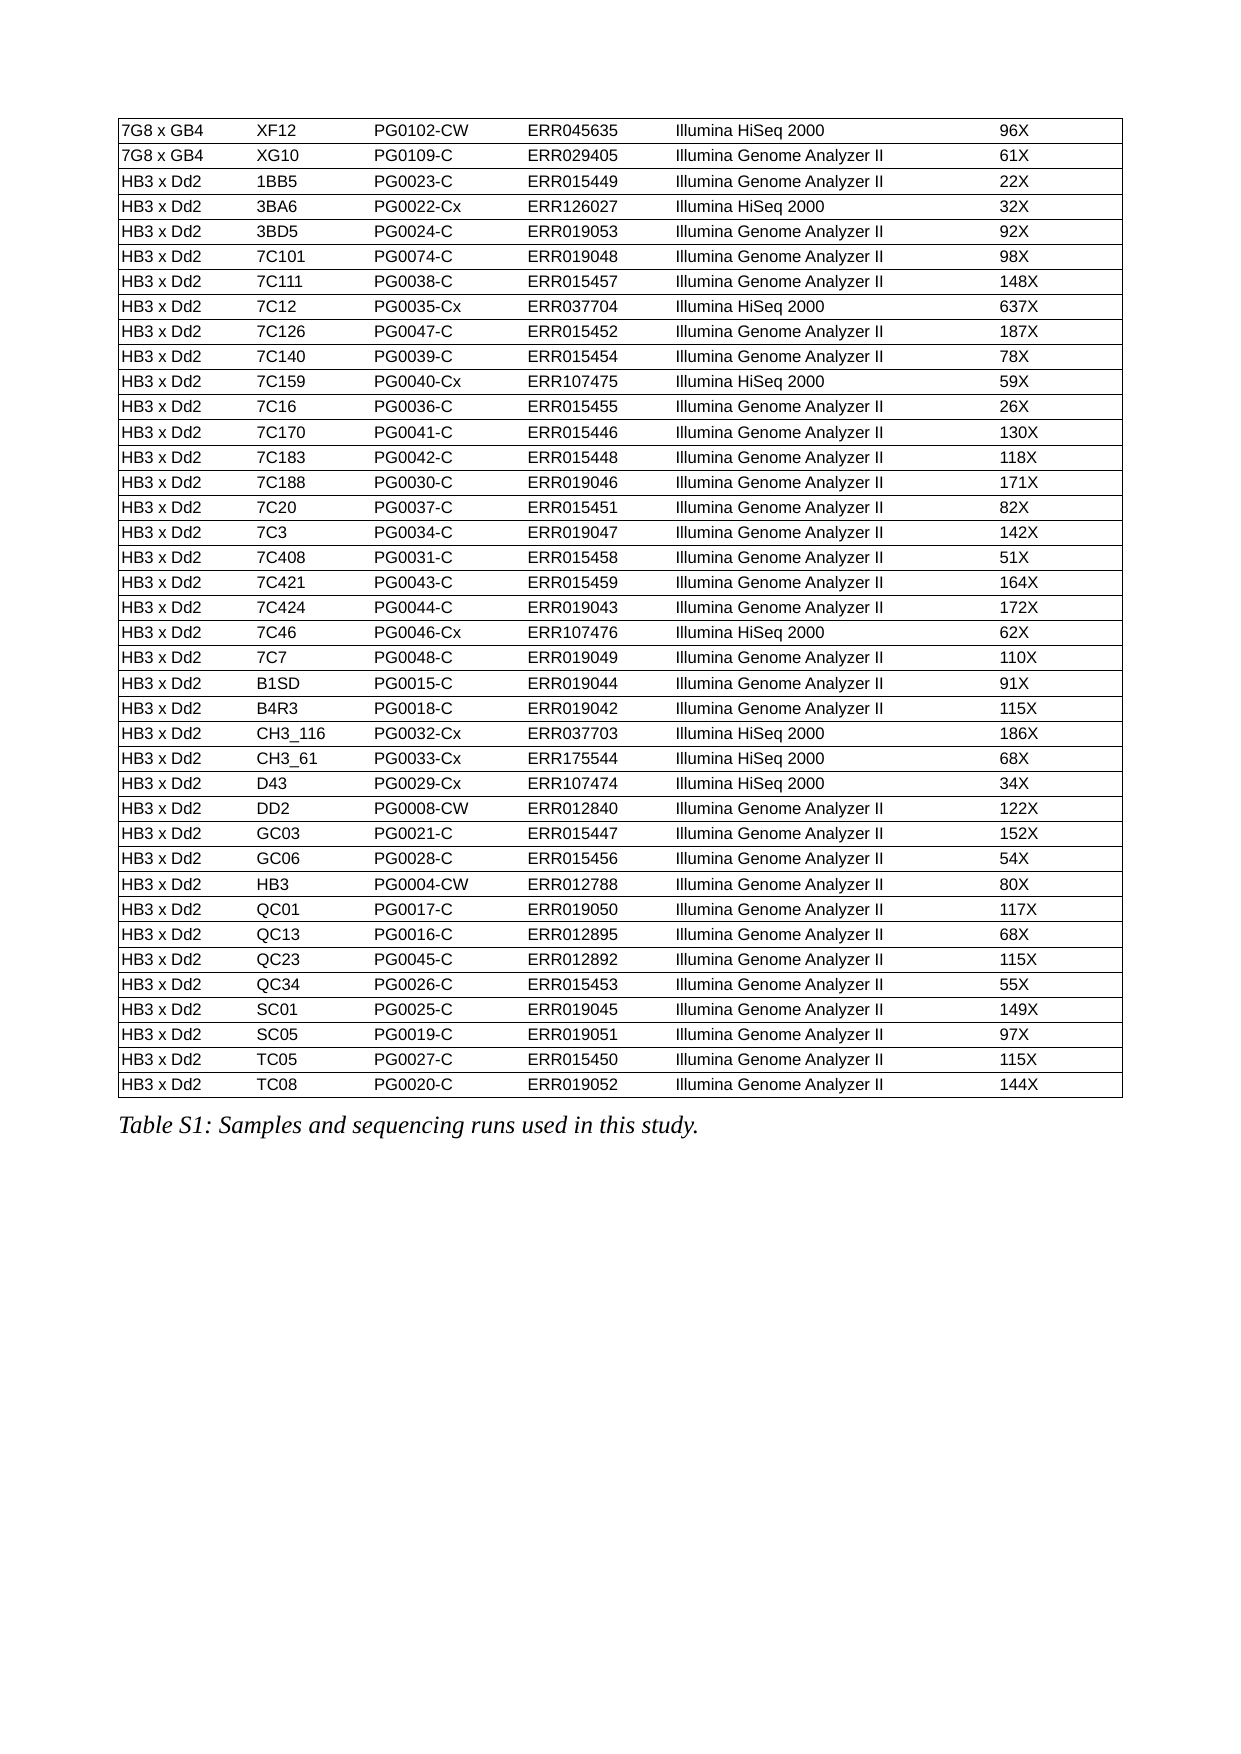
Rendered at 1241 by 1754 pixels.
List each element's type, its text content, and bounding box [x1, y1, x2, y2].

table_cell 92X [996, 220, 1122, 244]
table_cell HB3 x Dd2 [119, 772, 253, 796]
table_cell Illumina Genome Analyzer II [673, 395, 996, 419]
table_cell 7C140 [254, 345, 371, 369]
table_cell HB3 x Dd2 [119, 998, 253, 1022]
table_cell Illumina Genome Analyzer II [673, 420, 996, 444]
table_cell Illumina Genome Analyzer II [673, 144, 996, 168]
table_cell 7C101 [254, 245, 371, 269]
table_cell 59X [996, 370, 1122, 394]
table_cell HB3 x Dd2 [119, 220, 253, 244]
table_cell Illumina Genome Analyzer II [673, 496, 996, 520]
table_cell HB3 x Dd2 [119, 270, 253, 294]
table_cell QC13 [254, 922, 371, 947]
table_cell 7C159 [254, 370, 371, 394]
table_cell 98X [996, 245, 1122, 269]
table_cell ERR019051 [524, 1023, 672, 1047]
table_cell PG0018-C [371, 697, 524, 721]
table_cell PG0040-Cx [371, 370, 524, 394]
table_cell PG0074-C [371, 245, 524, 269]
table_cell ERR019043 [524, 596, 672, 620]
table_cell 7C20 [254, 496, 371, 520]
table_cell PG0023-C [371, 169, 524, 193]
table_cell 7C188 [254, 471, 371, 495]
table_cell Illumina Genome Analyzer II [673, 446, 996, 469]
table_cell 7G8 x GB4 [119, 144, 253, 168]
table_cell Illumina Genome Analyzer II [673, 245, 996, 269]
table_cell PG0021-C [371, 822, 524, 846]
table_cell 97X [996, 1023, 1122, 1047]
table_cell ERR045635 [524, 119, 672, 143]
table_cell Illumina HiSeq 2000 [673, 772, 996, 796]
table_cell Illumina Genome Analyzer II [673, 471, 996, 495]
table_cell 122X [996, 797, 1122, 821]
table_cell Illumina Genome Analyzer II [673, 220, 996, 244]
table_cell 110X [996, 646, 1122, 670]
table_cell 55X [996, 973, 1122, 997]
table_cell SC01 [254, 998, 371, 1022]
table_cell HB3 x Dd2 [119, 1023, 253, 1047]
table_cell ERR015451 [524, 496, 672, 520]
table_cell 7C7 [254, 646, 371, 670]
table_cell PG0032-Cx [371, 722, 524, 746]
table_cell CH3_61 [254, 747, 371, 771]
table_cell 7C3 [254, 521, 371, 545]
table_cell SC05 [254, 1023, 371, 1047]
table_cell 7G8 x GB4 [119, 119, 253, 143]
table_cell HB3 x Dd2 [119, 596, 253, 620]
table_cell HB3 x Dd2 [119, 169, 253, 193]
table_cell PG0043-C [371, 571, 524, 595]
table_cell HB3 x Dd2 [119, 245, 253, 269]
table_cell HB3 x Dd2 [119, 496, 253, 520]
table_cell 171X [996, 471, 1122, 495]
table_cell ERR015447 [524, 822, 672, 846]
table_cell ERR015457 [524, 270, 672, 294]
table_cell HB3 x Dd2 [119, 697, 253, 721]
table_cell PG0026-C [371, 973, 524, 997]
table_cell 130X [996, 420, 1122, 444]
table_cell Illumina Genome Analyzer II [673, 998, 996, 1022]
table_cell ERR012892 [524, 948, 672, 972]
table_cell PG0033-Cx [371, 747, 524, 771]
table_cell CH3_116 [254, 722, 371, 746]
table_cell Illumina HiSeq 2000 [673, 370, 996, 394]
table_cell 172X [996, 596, 1122, 620]
table_cell ERR015446 [524, 420, 672, 444]
table_cell HB3 x Dd2 [119, 747, 253, 771]
table_cell HB3 x Dd2 [119, 1048, 253, 1072]
table_cell HB3 x Dd2 [119, 395, 253, 419]
table_cell 7C408 [254, 546, 371, 570]
table_cell PG0020-C [371, 1073, 524, 1097]
table_cell DD2 [254, 797, 371, 821]
table_cell PG0034-C [371, 521, 524, 545]
table_cell PG0047-C [371, 320, 524, 344]
table_cell B1SD [254, 671, 371, 696]
table_cell PG0041-C [371, 420, 524, 444]
table_cell Illumina HiSeq 2000 [673, 119, 996, 143]
table_cell B4R3 [254, 697, 371, 721]
table_cell ERR019046 [524, 471, 672, 495]
table_cell Illumina Genome Analyzer II [673, 872, 996, 896]
table_cell HB3 x Dd2 [119, 345, 253, 369]
table_cell HB3 [254, 872, 371, 896]
table_cell HB3 x Dd2 [119, 621, 253, 645]
table_cell PG0036-C [371, 395, 524, 419]
table_cell 7C111 [254, 270, 371, 294]
table_cell 68X [996, 747, 1122, 771]
table_cell ERR015454 [524, 345, 672, 369]
table_cell HB3 x Dd2 [119, 1073, 253, 1097]
table_cell HB3 x Dd2 [119, 420, 253, 444]
table_cell 78X [996, 345, 1122, 369]
table_cell HB3 x Dd2 [119, 948, 253, 972]
table_cell HB3 x Dd2 [119, 370, 253, 394]
table_cell 186X [996, 722, 1122, 746]
table_cell D43 [254, 772, 371, 796]
table_cell Illumina Genome Analyzer II [673, 1073, 996, 1097]
table_cell PG0109-C [371, 144, 524, 168]
table_cell 7C16 [254, 395, 371, 419]
table_cell ERR107474 [524, 772, 672, 796]
table_cell 80X [996, 872, 1122, 896]
table_cell PG0046-Cx [371, 621, 524, 645]
table_cell 152X [996, 822, 1122, 846]
table_cell ERR015458 [524, 546, 672, 570]
table_cell PG0025-C [371, 998, 524, 1022]
table_cell Illumina Genome Analyzer II [673, 596, 996, 620]
table_cell PG0024-C [371, 220, 524, 244]
table_cell PG0017-C [371, 897, 524, 921]
table_cell HB3 x Dd2 [119, 973, 253, 997]
table_cell QC23 [254, 948, 371, 972]
table_cell PG0004-CW [371, 872, 524, 896]
table_cell 54X [996, 847, 1122, 871]
table_cell 144X [996, 1073, 1122, 1097]
table_cell ERR015459 [524, 571, 672, 595]
table_cell QC01 [254, 897, 371, 921]
table_cell Illumina Genome Analyzer II [673, 320, 996, 344]
table_cell 61X [996, 144, 1122, 168]
table_cell PG0016-C [371, 922, 524, 947]
table_cell 1BB5 [254, 169, 371, 193]
table_cell 7C126 [254, 320, 371, 344]
table_cell PG0031-C [371, 546, 524, 570]
table_cell Illumina Genome Analyzer II [673, 822, 996, 846]
table_cell ERR019042 [524, 697, 672, 721]
table_cell ERR019049 [524, 646, 672, 670]
table_cell Illumina HiSeq 2000 [673, 621, 996, 645]
table_cell 142X [996, 521, 1122, 545]
table_cell Illumina Genome Analyzer II [673, 1048, 996, 1072]
table_cell ERR019050 [524, 897, 672, 921]
table_cell 34X [996, 772, 1122, 796]
table_cell PG0048-C [371, 646, 524, 670]
table_cell 32X [996, 195, 1122, 218]
table_cell 91X [996, 671, 1122, 696]
table_cell 22X [996, 169, 1122, 193]
table_cell TC05 [254, 1048, 371, 1072]
table_cell 117X [996, 897, 1122, 921]
table_cell ERR012895 [524, 922, 672, 947]
table_cell PG0042-C [371, 446, 524, 469]
table_cell HB3 x Dd2 [119, 847, 253, 871]
table_cell PG0028-C [371, 847, 524, 871]
table_cell 62X [996, 621, 1122, 645]
table_cell 115X [996, 948, 1122, 972]
table_cell HB3 x Dd2 [119, 922, 253, 947]
table_cell HB3 x Dd2 [119, 571, 253, 595]
table_cell Illumina Genome Analyzer II [673, 169, 996, 193]
table_cell PG0030-C [371, 471, 524, 495]
table_cell ERR126027 [524, 195, 672, 218]
table_cell HB3 x Dd2 [119, 897, 253, 921]
table_cell Illumina Genome Analyzer II [673, 546, 996, 570]
table_cell 164X [996, 571, 1122, 595]
table_cell 3BD5 [254, 220, 371, 244]
table_cell HB3 x Dd2 [119, 671, 253, 696]
table_cell 115X [996, 697, 1122, 721]
table_cell PG0035-Cx [371, 295, 524, 319]
table_cell Illumina Genome Analyzer II [673, 646, 996, 670]
table_cell PG0019-C [371, 1023, 524, 1047]
table_cell TC08 [254, 1073, 371, 1097]
table_cell HB3 x Dd2 [119, 822, 253, 846]
table_cell Illumina Genome Analyzer II [673, 897, 996, 921]
table_cell 115X [996, 1048, 1122, 1072]
table_cell QC34 [254, 973, 371, 997]
table_cell 26X [996, 395, 1122, 419]
table_cell PG0039-C [371, 345, 524, 369]
table_cell ERR019053 [524, 220, 672, 244]
table_cell XF12 [254, 119, 371, 143]
table_cell ERR015456 [524, 847, 672, 871]
table_cell ERR107476 [524, 621, 672, 645]
table_cell PG0102-CW [371, 119, 524, 143]
table_cell 148X [996, 270, 1122, 294]
table_cell 187X [996, 320, 1122, 344]
text Table S1: Samples and sequencing runs used in this study. [118, 1110, 1122, 1138]
table_cell 149X [996, 998, 1122, 1022]
table_cell ERR015448 [524, 446, 672, 469]
table_cell HB3 x Dd2 [119, 195, 253, 218]
table_cell 96X [996, 119, 1122, 143]
table_cell HB3 x Dd2 [119, 872, 253, 896]
table_cell ERR019052 [524, 1073, 672, 1097]
table_cell 7C421 [254, 571, 371, 595]
table_cell HB3 x Dd2 [119, 521, 253, 545]
table_cell ERR019048 [524, 245, 672, 269]
table_cell HB3 x Dd2 [119, 471, 253, 495]
table_cell 7C170 [254, 420, 371, 444]
table_cell 7C12 [254, 295, 371, 319]
table_cell Illumina HiSeq 2000 [673, 722, 996, 746]
table_cell HB3 x Dd2 [119, 295, 253, 319]
table_cell 7C46 [254, 621, 371, 645]
table_cell ERR015455 [524, 395, 672, 419]
table_cell PG0015-C [371, 671, 524, 696]
table_cell Illumina Genome Analyzer II [673, 922, 996, 947]
table_cell ERR015452 [524, 320, 672, 344]
table_cell Illumina Genome Analyzer II [673, 521, 996, 545]
table_cell Illumina Genome Analyzer II [673, 697, 996, 721]
table_cell ERR015453 [524, 973, 672, 997]
table_cell ERR015449 [524, 169, 672, 193]
table_cell HB3 x Dd2 [119, 646, 253, 670]
table_cell ERR019045 [524, 998, 672, 1022]
table_cell Illumina Genome Analyzer II [673, 973, 996, 997]
table_cell PG0029-Cx [371, 772, 524, 796]
table_cell 3BA6 [254, 195, 371, 218]
table_cell 7C183 [254, 446, 371, 469]
table_cell HB3 x Dd2 [119, 546, 253, 570]
table_cell PG0022-Cx [371, 195, 524, 218]
table_cell ERR012788 [524, 872, 672, 896]
table_cell XG10 [254, 144, 371, 168]
table_cell Illumina Genome Analyzer II [673, 1023, 996, 1047]
table_cell PG0044-C [371, 596, 524, 620]
table_cell 7C424 [254, 596, 371, 620]
table_cell ERR019047 [524, 521, 672, 545]
table_cell ERR012840 [524, 797, 672, 821]
table_cell GC06 [254, 847, 371, 871]
table_cell ERR029405 [524, 144, 672, 168]
table_cell HB3 x Dd2 [119, 797, 253, 821]
table_cell PG0038-C [371, 270, 524, 294]
table_cell ERR037703 [524, 722, 672, 746]
table_cell Illumina Genome Analyzer II [673, 797, 996, 821]
table_cell Illumina HiSeq 2000 [673, 295, 996, 319]
table_cell 68X [996, 922, 1122, 947]
table_cell PG0008-CW [371, 797, 524, 821]
table_cell HB3 x Dd2 [119, 320, 253, 344]
table_cell Illumina Genome Analyzer II [673, 345, 996, 369]
table_cell Illumina Genome Analyzer II [673, 671, 996, 696]
table_cell HB3 x Dd2 [119, 722, 253, 746]
table_cell PG0027-C [371, 1048, 524, 1072]
table_cell Illumina Genome Analyzer II [673, 571, 996, 595]
table_cell 637X [996, 295, 1122, 319]
table_cell PG0045-C [371, 948, 524, 972]
table_cell Illumina Genome Analyzer II [673, 270, 996, 294]
table_cell 82X [996, 496, 1122, 520]
table_cell ERR015450 [524, 1048, 672, 1072]
table_cell Illumina Genome Analyzer II [673, 847, 996, 871]
table_cell Illumina HiSeq 2000 [673, 747, 996, 771]
table_cell HB3 x Dd2 [119, 446, 253, 469]
table_cell ERR037704 [524, 295, 672, 319]
table_cell GC03 [254, 822, 371, 846]
table_cell Illumina Genome Analyzer II [673, 948, 996, 972]
table_cell 118X [996, 446, 1122, 469]
table_cell PG0037-C [371, 496, 524, 520]
table_cell 51X [996, 546, 1122, 570]
table_cell ERR175544 [524, 747, 672, 771]
table_cell Illumina HiSeq 2000 [673, 195, 996, 218]
table_cell ERR019044 [524, 671, 672, 696]
table_cell ERR107475 [524, 370, 672, 394]
